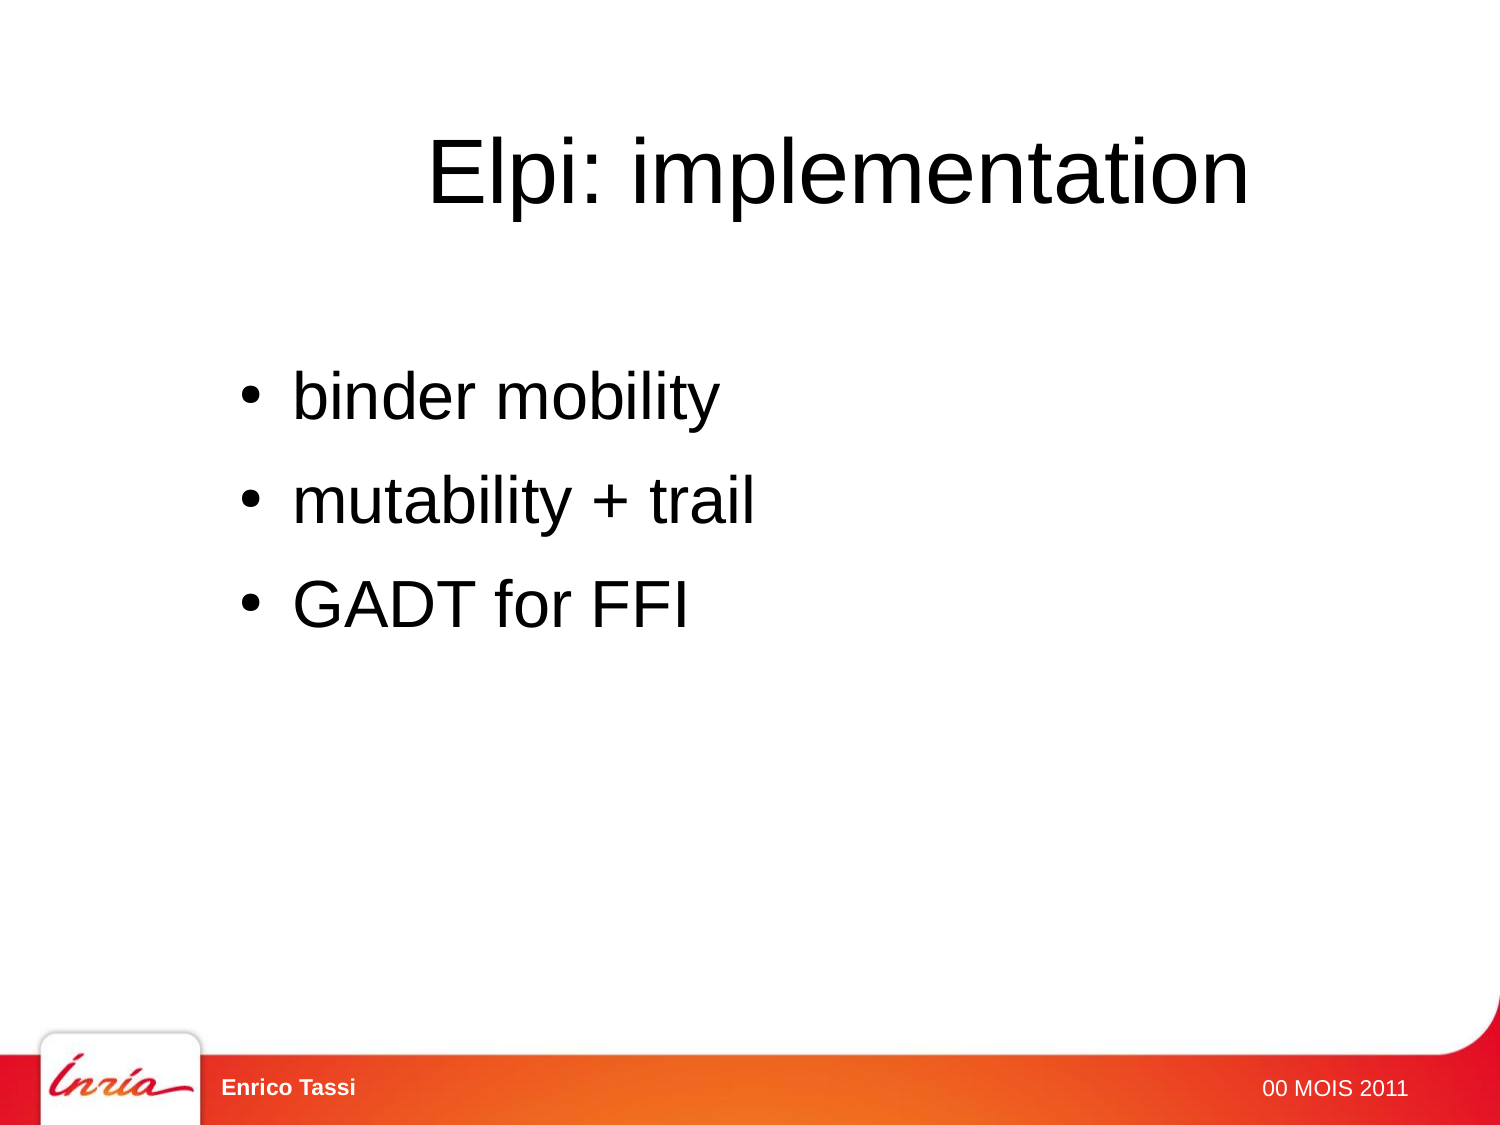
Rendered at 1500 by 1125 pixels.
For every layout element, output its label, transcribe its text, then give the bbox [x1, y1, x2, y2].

title Elpi: implementation [221, 77, 1459, 266]
list binder mobility mutability + trail GADT for FFI [221, 358, 1459, 1049]
picture [0, 947, 1500, 1125]
